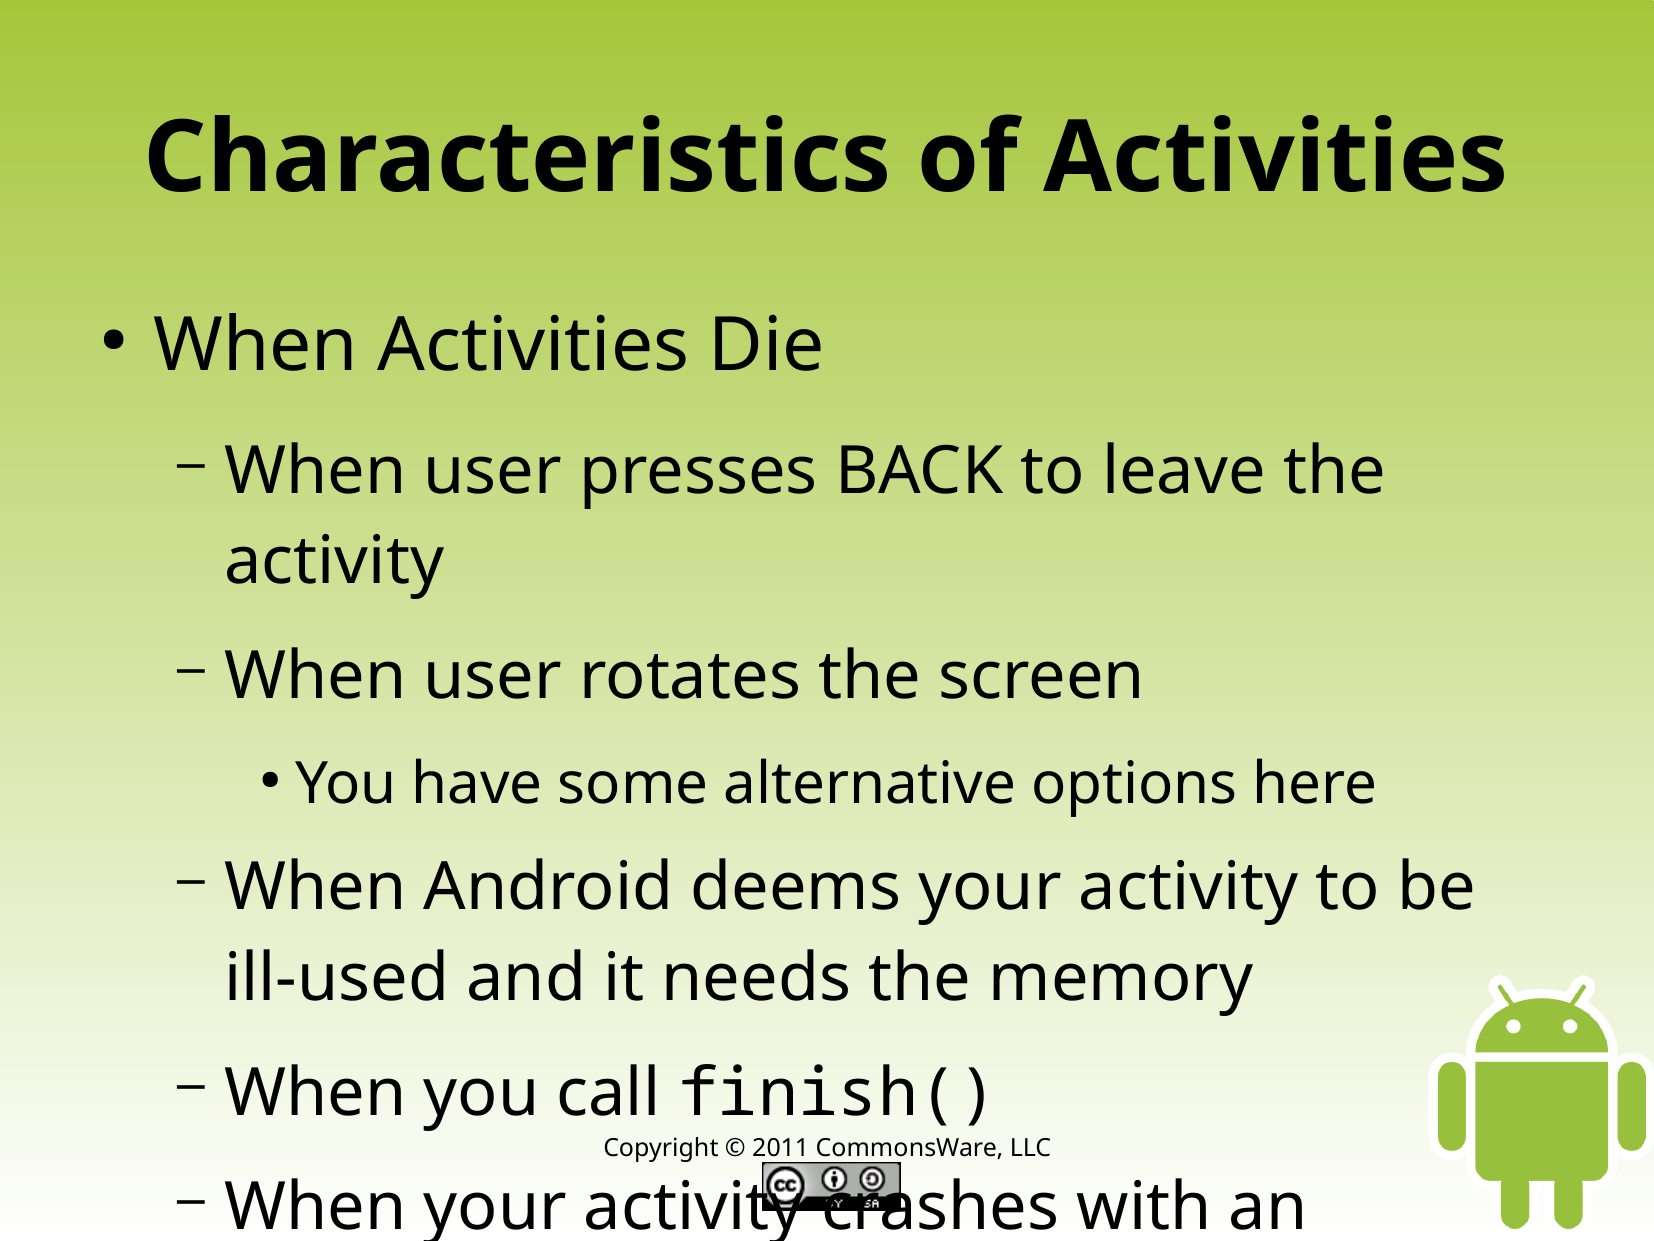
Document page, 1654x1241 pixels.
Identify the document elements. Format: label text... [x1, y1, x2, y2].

list When Activities Die When user presses BACK to leave the activity When user rotates the screen You have some alternative options here When Android deems your activity to be ill-used and it needs the memory When you call finish() When your activity crashes with an unhandled exception [82, 290, 1538, 1166]
picture [1428, 975, 1654, 1238]
picture [762, 1166, 901, 1211]
title Characteristics of Activities [82, 49, 1571, 257]
